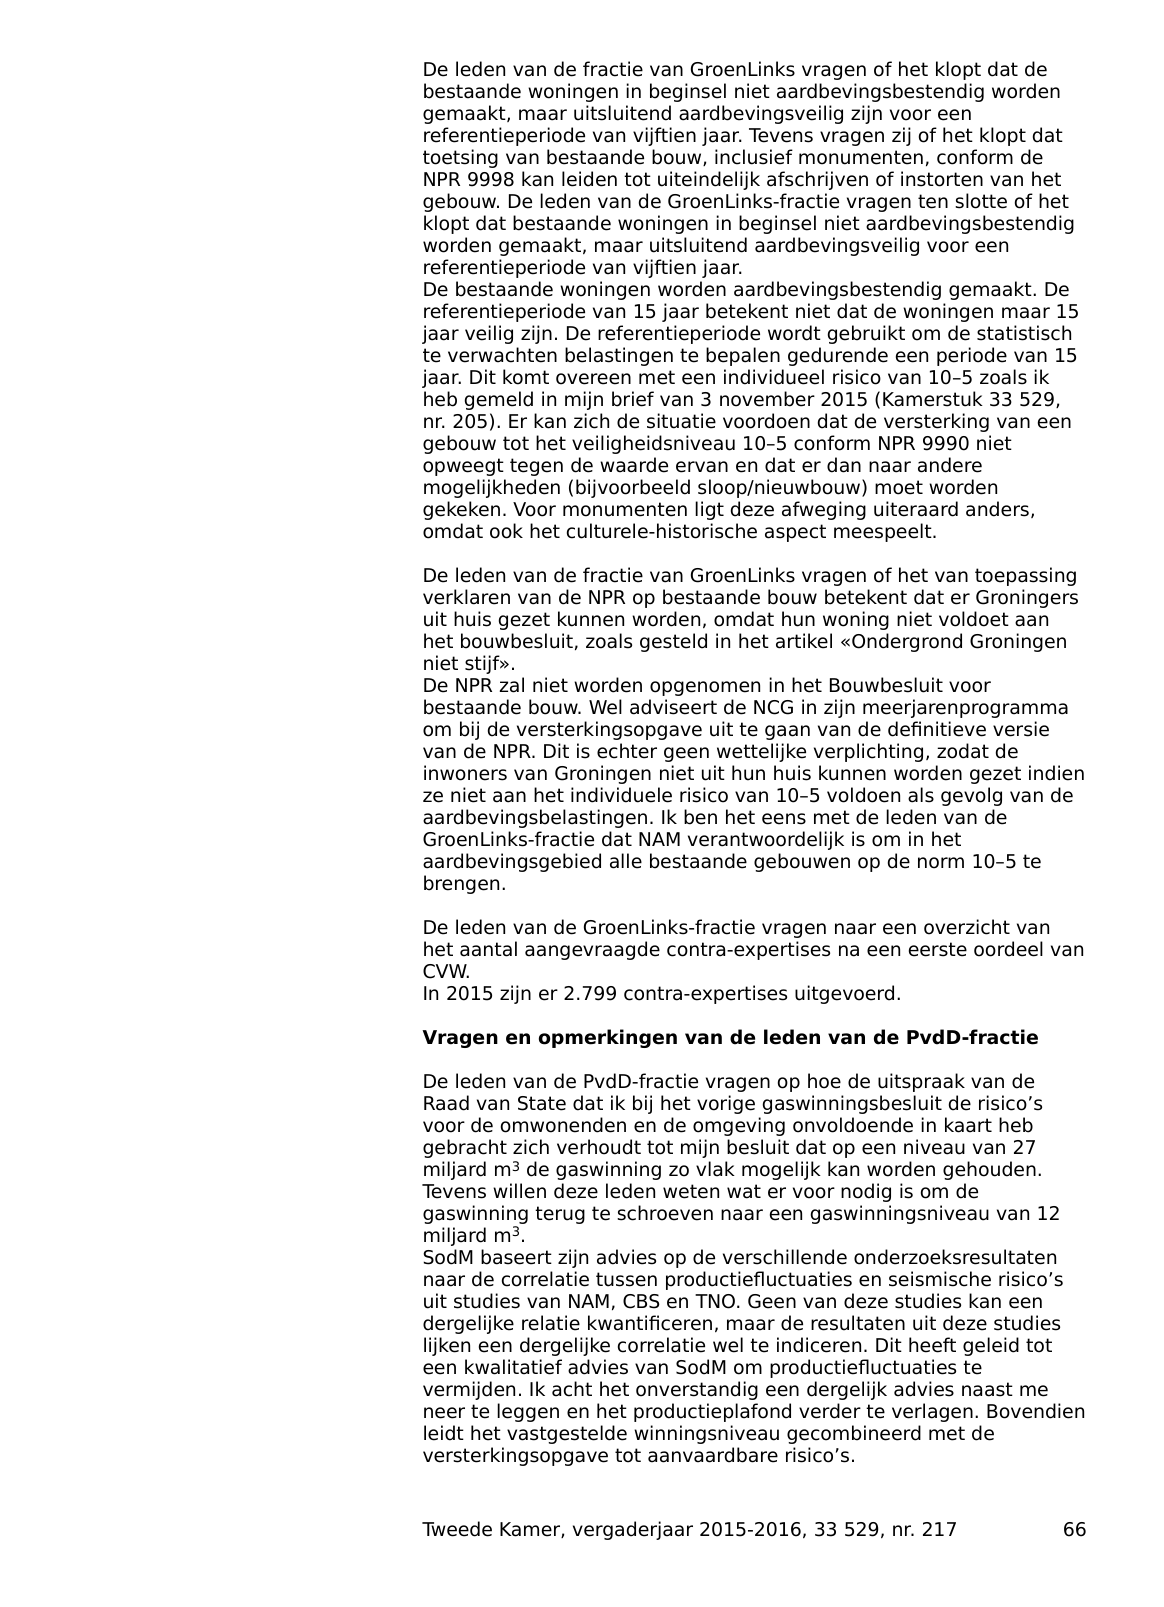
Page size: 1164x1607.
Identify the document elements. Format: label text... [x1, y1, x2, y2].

subtitle Vragen en opmerkingen van de leden van de PvdD-fractie [422, 1027, 1087, 1049]
text De leden van de fractie van GroenLinks vragen of het van toepassing verklaren van de NPR op bestaande bouw betekent dat er Groningers uit huis gezet kunnen worden, omdat hun woning niet voldoet aan het bouwbesluit, zoals gesteld in het artikel «Ondergrond Groningen niet stijf». [422, 565, 1087, 675]
text De leden van de fractie van GroenLinks vragen of het klopt dat de bestaande woningen in beginsel niet aardbevingsbestendig worden gemaakt, maar uitsluitend aardbevingsveilig zijn voor een referentieperiode van vijftien jaar. Tevens vragen zij of het klopt dat toetsing van bestaande bouw, inclusief monumenten, conform de NPR 9998 kan leiden tot uiteindelijk afschrijven of instorten van het gebouw. De leden van de GroenLinks-fractie vragen ten slotte of het klopt dat bestaande woningen in beginsel niet aardbevingsbestendig worden gemaakt, maar uitsluitend aardbevingsveilig voor een referentieperiode van vijftien jaar. [422, 59, 1087, 279]
text De bestaande woningen worden aardbevingsbestendig gemaakt. De referentieperiode van 15 jaar betekent niet dat de woningen maar 15 jaar veilig zijn. De referentieperiode wordt gebruikt om de statistisch te verwachten belastingen te bepalen gedurende een periode van 15 jaar. Dit komt overeen met een individueel risico van 10–5 zoals ik heb gemeld in mijn brief van 3 november 2015 (Kamerstuk 33 529, nr. 205). Er kan zich de situatie voordoen dat de versterking van een gebouw tot het veiligheidsniveau 10–5 conform NPR 9990 niet opweegt tegen de waarde ervan en dat er dan naar andere mogelijkheden (bijvoorbeeld sloop/nieuwbouw) moet worden gekeken. Voor monumenten ligt deze afweging uiteraard anders, omdat ook het culturele-historische aspect meespeelt. [422, 279, 1087, 543]
text In 2015 zijn er 2.799 contra-expertises uitgevoerd. [422, 983, 1087, 1004]
text SodM baseert zijn advies op de verschillende onderzoeksresultaten naar de correlatie tussen productiefluctuaties en seismische risico’s uit studies van NAM, CBS en TNO. Geen van deze studies kan een dergelijke relatie kwantificeren, maar de resultaten uit deze studies lijken een dergelijke correlatie wel te indiceren. Dit heeft geleid tot een kwalitatief advies van SodM om productiefluctuaties te vermijden. Ik acht het onverstandig een dergelijk advies naast me neer te leggen en het productieplafond verder te verlagen. Bovendien leidt het vastgestelde winningsniveau gecombineerd met de versterkingsopgave tot aanvaardbare risico’s. [422, 1247, 1087, 1467]
text De leden van de PvdD-fractie vragen op hoe de uitspraak van de Raad van State dat ik bij het vorige gaswinningsbesluit de risico’s voor de omwonenden en de omgeving onvoldoende in kaart heb gebracht zich verhoudt tot mijn besluit dat op een niveau van 27 miljard m3 de gaswinning zo vlak mogelijk kan worden gehouden. Tevens willen deze leden weten wat er voor nodig is om de gaswinning terug te schroeven naar een gaswinningsniveau van 12 miljard m3. [422, 1071, 1087, 1247]
text De leden van de GroenLinks-fractie vragen naar een overzicht van het aantal aangevraagde contra-expertises na een eerste oordeel van CVW. [422, 917, 1087, 983]
text De NPR zal niet worden opgenomen in het Bouwbesluit voor bestaande bouw. Wel adviseert de NCG in zijn meerjarenprogramma om bij de versterkingsopgave uit te gaan van de definitieve versie van de NPR. Dit is echter geen wettelijke verplichting, zodat de inwoners van Groningen niet uit hun huis kunnen worden gezet indien ze niet aan het individuele risico van 10–5 voldoen als gevolg van de aardbevingsbelastingen. Ik ben het eens met de leden van de GroenLinks-fractie dat NAM verantwoordelijk is om in het aardbevingsgebied alle bestaande gebouwen op de norm 10–5 te brengen. [422, 675, 1087, 894]
